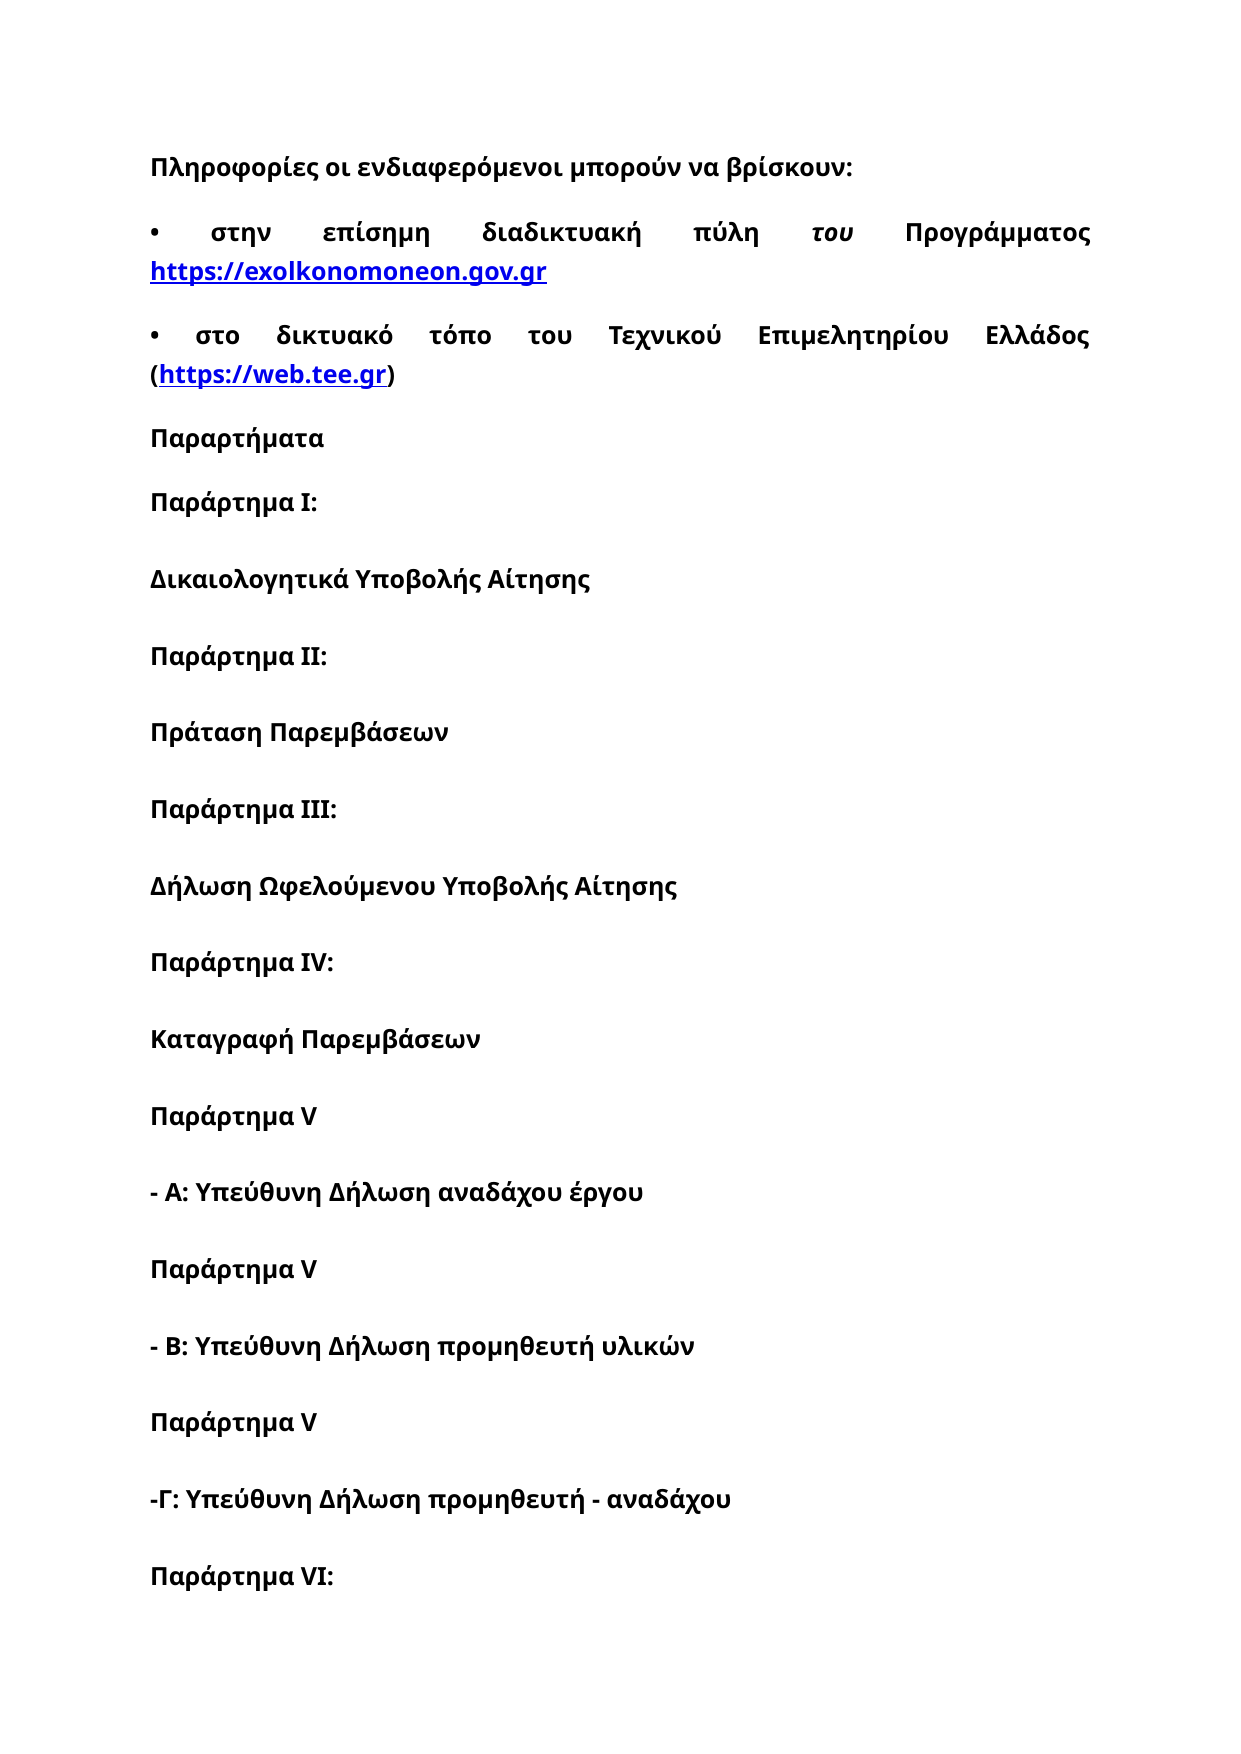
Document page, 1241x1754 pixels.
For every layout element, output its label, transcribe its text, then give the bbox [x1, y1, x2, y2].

title Παράρτημα III: [150, 792, 1090, 826]
text Παραρτήματα [150, 421, 1090, 455]
title Δήλωση Ωφελούμενου Υποβολής Αίτησης [150, 868, 1090, 902]
title - Α: Υπεύθυνη Δήλωση αναδάχου έργου [150, 1175, 1090, 1209]
title -Γ: Υπεύθυνη Δήλωση προμηθευτή - αναδάχου [150, 1482, 1090, 1516]
text • στο δικτυακό τόπο του Τεχνικού Επιμελητηρίου Ελλάδος (https://web.tee.gr) [150, 317, 1090, 391]
title Πράταση Παρεμβάσεων [150, 715, 1090, 749]
title Παράρτημα VI: [150, 1558, 1090, 1592]
text • στην επίσημη διαδικτυακή πύλη του Προγράμματος https://exolkonomoneon.gov.gr [150, 214, 1090, 287]
text Πληροφορίες οι ενδιαφερόμενοι μπορούν να βρίσκουν: [150, 150, 1090, 184]
title Παράρτημα IV: [150, 945, 1090, 979]
title Παράρτημα I: [150, 485, 1090, 519]
title Παράρτημα V [150, 1405, 1090, 1439]
title Δικαιολογητικά Υποβολής Αίτησης [150, 562, 1090, 596]
title Παράρτημα V [150, 1098, 1090, 1132]
title Παράρτημα V [150, 1252, 1090, 1286]
title Παράρτημα II: [150, 638, 1090, 672]
title Καταγραφή Παρεμβάσεων [150, 1022, 1090, 1056]
title - Β: Υπεύθυνη Δήλωση προμηθευτή υλικών [150, 1328, 1090, 1362]
